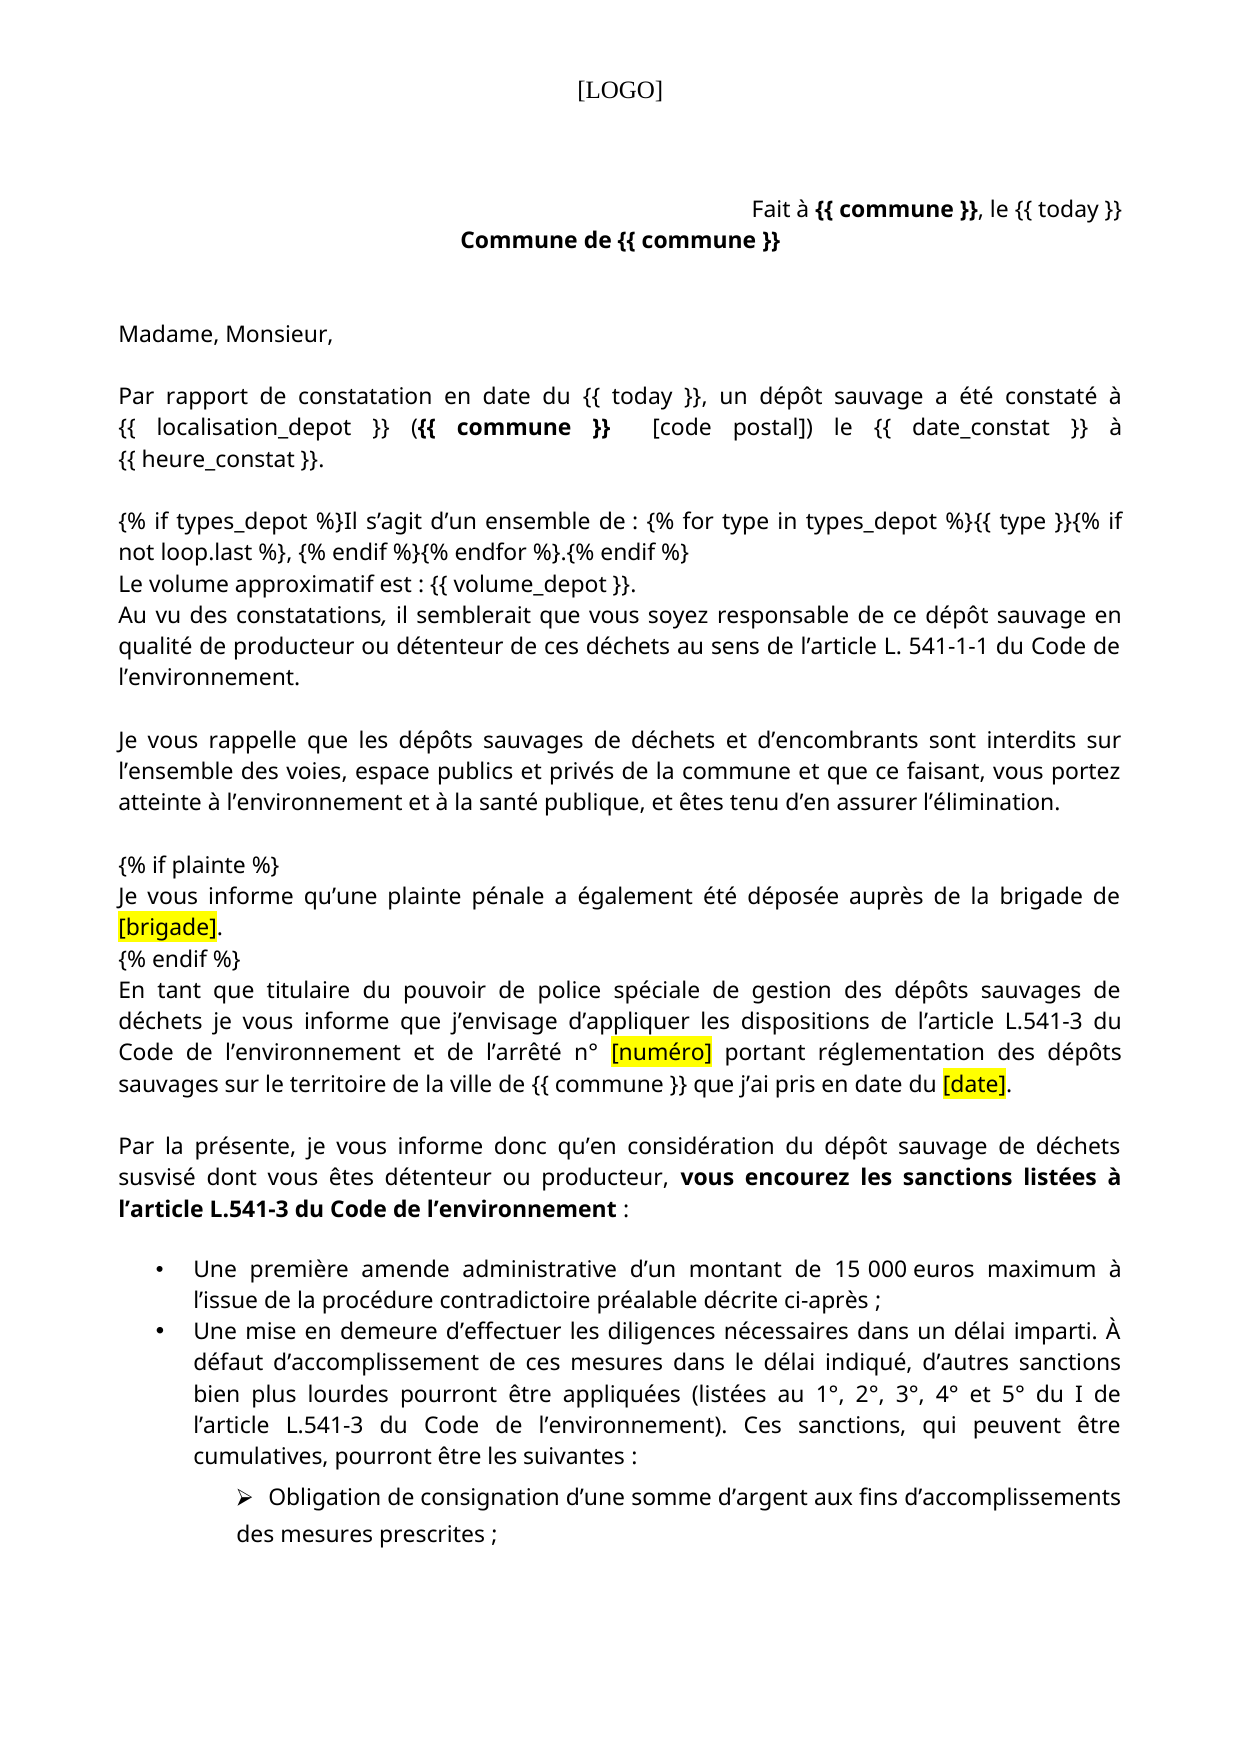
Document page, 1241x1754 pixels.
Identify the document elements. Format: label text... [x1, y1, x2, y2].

text Commune de {{ commune }} [118, 224, 1122, 255]
text Le volume approximatif est : {{ volume_depot }}. [118, 567, 1122, 599]
text Madame, Monsieur, [118, 317, 1122, 349]
text Par la présente, je vous informe donc qu’en considération du dépôt sauvage de déchets susvisé dont vous êtes détenteur ou producteur, vous encourez les sanctions listées à l’article L.541-3 du Code de l’environnement : [118, 1130, 1122, 1224]
list Une première amende administrative d’un montant de 15 000 euros maximum à l’issue de la procédure contradictoire préalable décrite ci-après ; [156, 1252, 1122, 1315]
text Je vous informe qu’une plainte pénale a également été déposée auprès de la brigade de [brigade]. [118, 880, 1122, 942]
list Une mise en demeure d’effectuer les diligences nécessaires dans un délai imparti. À défaut d’accomplissement de ces mesures dans le délai indiqué, d’autres sanctions bien plus lourdes pourront être appliquées (listées au 1°, 2°, 3°, 4° et 5° du I de l’article L.541-3 du Code de l’environnement). Ces sanctions, qui peuvent être cumulatives, pourront être les suivantes : [156, 1315, 1122, 1471]
text {% if plainte %} [118, 849, 1122, 880]
text Fait à {{ commune }}, le {{ today }} [118, 192, 1122, 224]
list Obligation de consignation d’une somme d’argent aux fins d’accomplissements des mesures prescrites ; [236, 1471, 1122, 1549]
text En tant que titulaire du pouvoir de police spéciale de gestion des dépôts sauvages de déchets je vous informe que j’envisage d’appliquer les dispositions de l’article L.541-3 du Code de l’environnement et de l’arrêté n° [numéro] portant réglementation des dépôts sauvages sur le territoire de la ville de {{ commune }} que j’ai pris en date du [date]. [118, 974, 1122, 1099]
text {% if types_depot %}Il s’agit d’un ensemble de : {% for type in types_depot %}{{ type }}{% if not loop.last %}, {% endif %}{% endfor %}.{% endif %} [118, 505, 1122, 567]
text Par rapport de constatation en date du {{ today }}, un dépôt sauvage a été constaté à {{ localisation_depot }} ({{ commune }} [code postal]) le {{ date_constat }} à {{ heure_constat }}. [118, 380, 1122, 474]
text {% endif %} [118, 942, 1122, 974]
text Je vous rappelle que les dépôts sauvages de déchets et d’encombrants sont interdits sur l’ensemble des voies, espace publics et privés de la commune et que ce faisant, vous portez atteinte à l’environnement et à la santé publique, et êtes tenu d’en assurer l’élimination. [118, 724, 1122, 817]
text Au vu des constatations, il semblerait que vous soyez responsable de ce dépôt sauvage en qualité de producteur ou détenteur de ces déchets au sens de l’article L. 541-1-1 du Code de l’environnement. [118, 599, 1122, 692]
